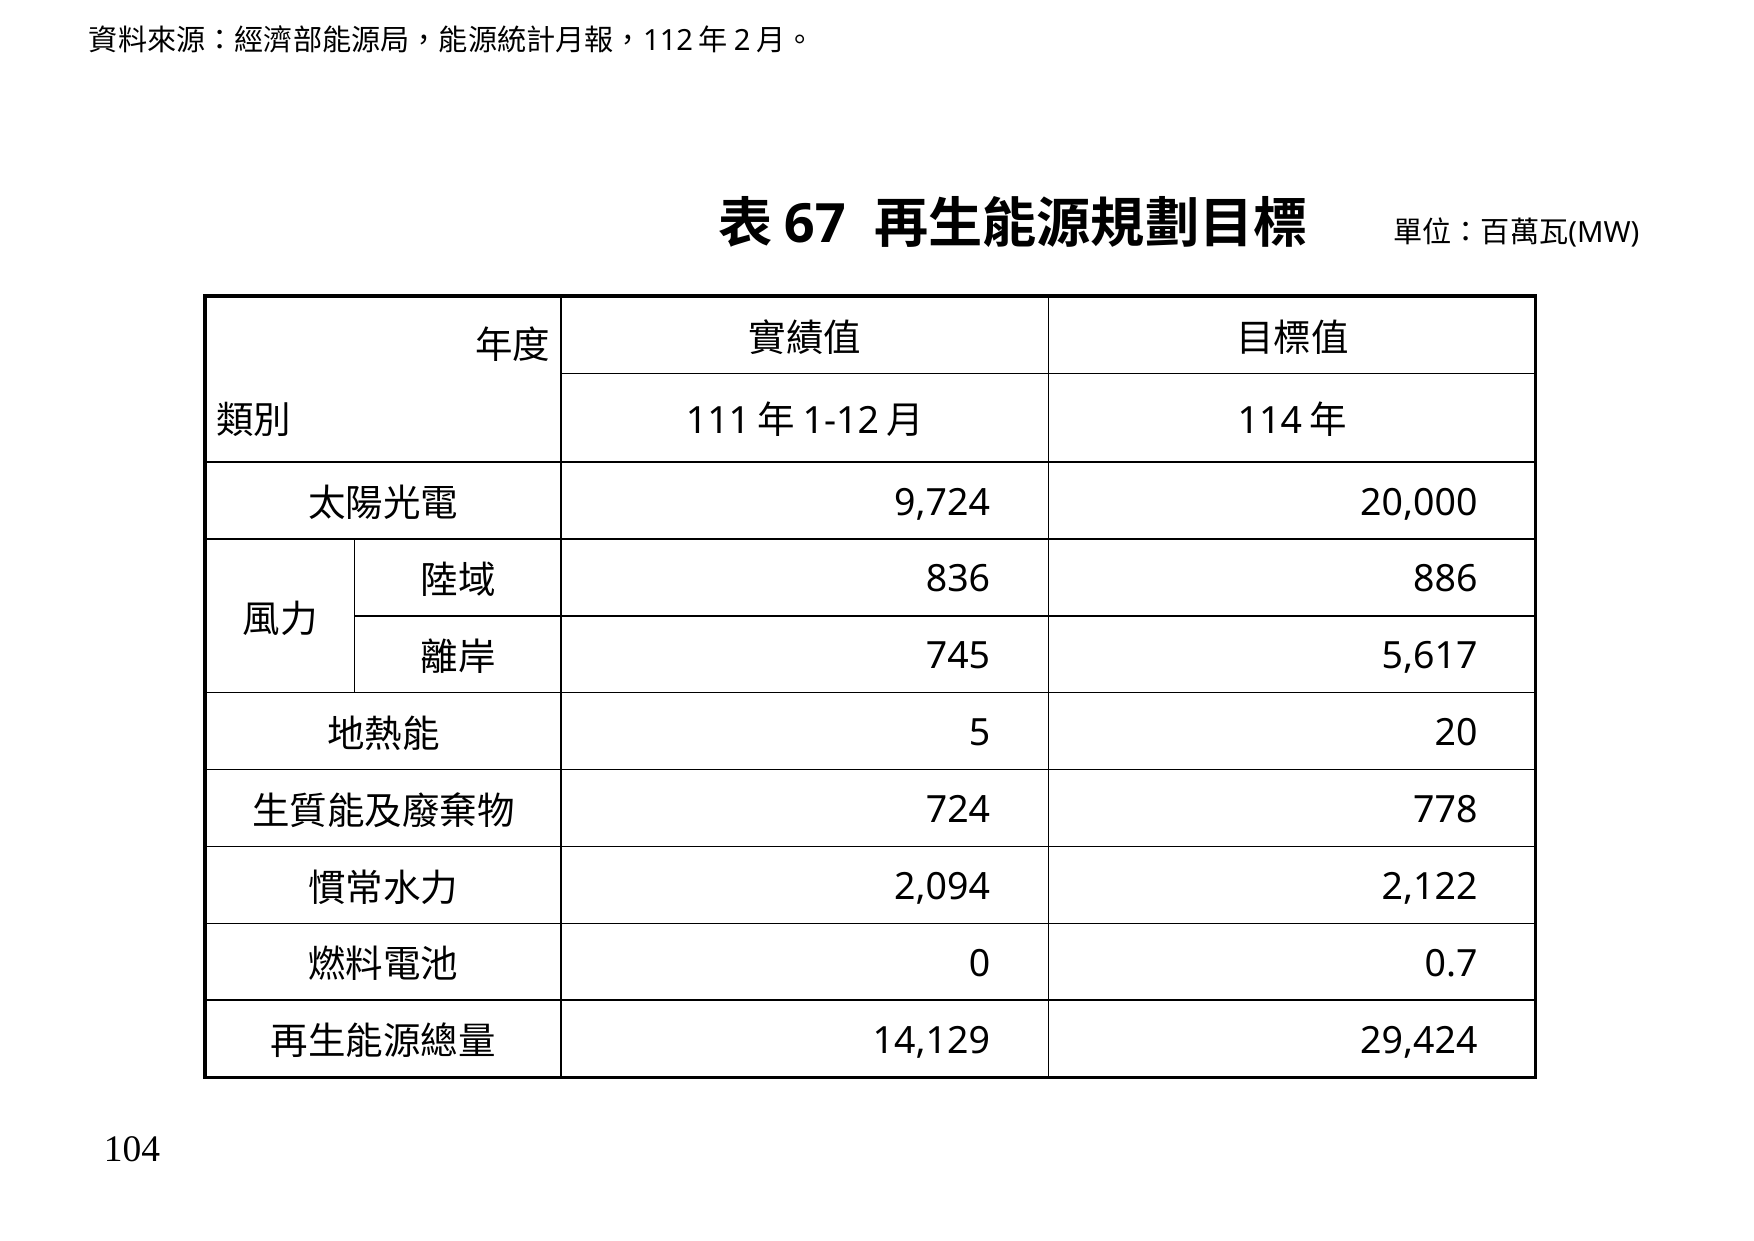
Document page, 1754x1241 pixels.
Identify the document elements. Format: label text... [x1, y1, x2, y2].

table_cell 太陽光電 [207, 463, 560, 538]
table_cell 5 [562, 693, 1048, 769]
text 資料來源：經濟部能源局，能源統計月報，112年2月。 [89, 1, 1639, 76]
table_cell 風力 [207, 540, 354, 692]
table_cell 9,724 [562, 463, 1048, 538]
table_cell 745 [562, 617, 1048, 692]
table_cell 0.7 [1049, 924, 1534, 999]
table_cell 慣常水力 [207, 847, 560, 922]
table_cell 778 [1049, 770, 1534, 846]
table_cell 生質能及廢棄物 [207, 770, 560, 846]
table_cell 0 [562, 924, 1048, 999]
table_cell 20,000 [1049, 463, 1534, 538]
table_cell 再生能源總量 [207, 1001, 560, 1076]
table_header 目標值 [1049, 298, 1534, 372]
table_cell 燃料電池 [207, 924, 560, 999]
table_cell 14,129 [562, 1001, 1048, 1076]
table_cell 114年 [1049, 374, 1534, 461]
table_cell 陸域 [355, 540, 560, 615]
table_cell 5,617 [1049, 617, 1534, 692]
table_header 年度 類別 [207, 298, 560, 461]
table_cell 2,122 [1049, 847, 1534, 922]
table_cell 886 [1049, 540, 1534, 615]
table_cell 地熱能 [207, 693, 560, 769]
table_cell 2,094 [562, 847, 1048, 922]
table_cell 29,424 [1049, 1001, 1534, 1076]
table_cell 20 [1049, 693, 1534, 769]
table_cell 離岸 [355, 617, 560, 692]
text 表67 再生能源規劃目標 單位：百萬瓦(MW) [532, 163, 1639, 276]
table_cell 836 [562, 540, 1048, 615]
table_cell 111年1-12月 [562, 374, 1048, 461]
table_header 實績值 [562, 298, 1048, 372]
table_cell 724 [562, 770, 1048, 846]
